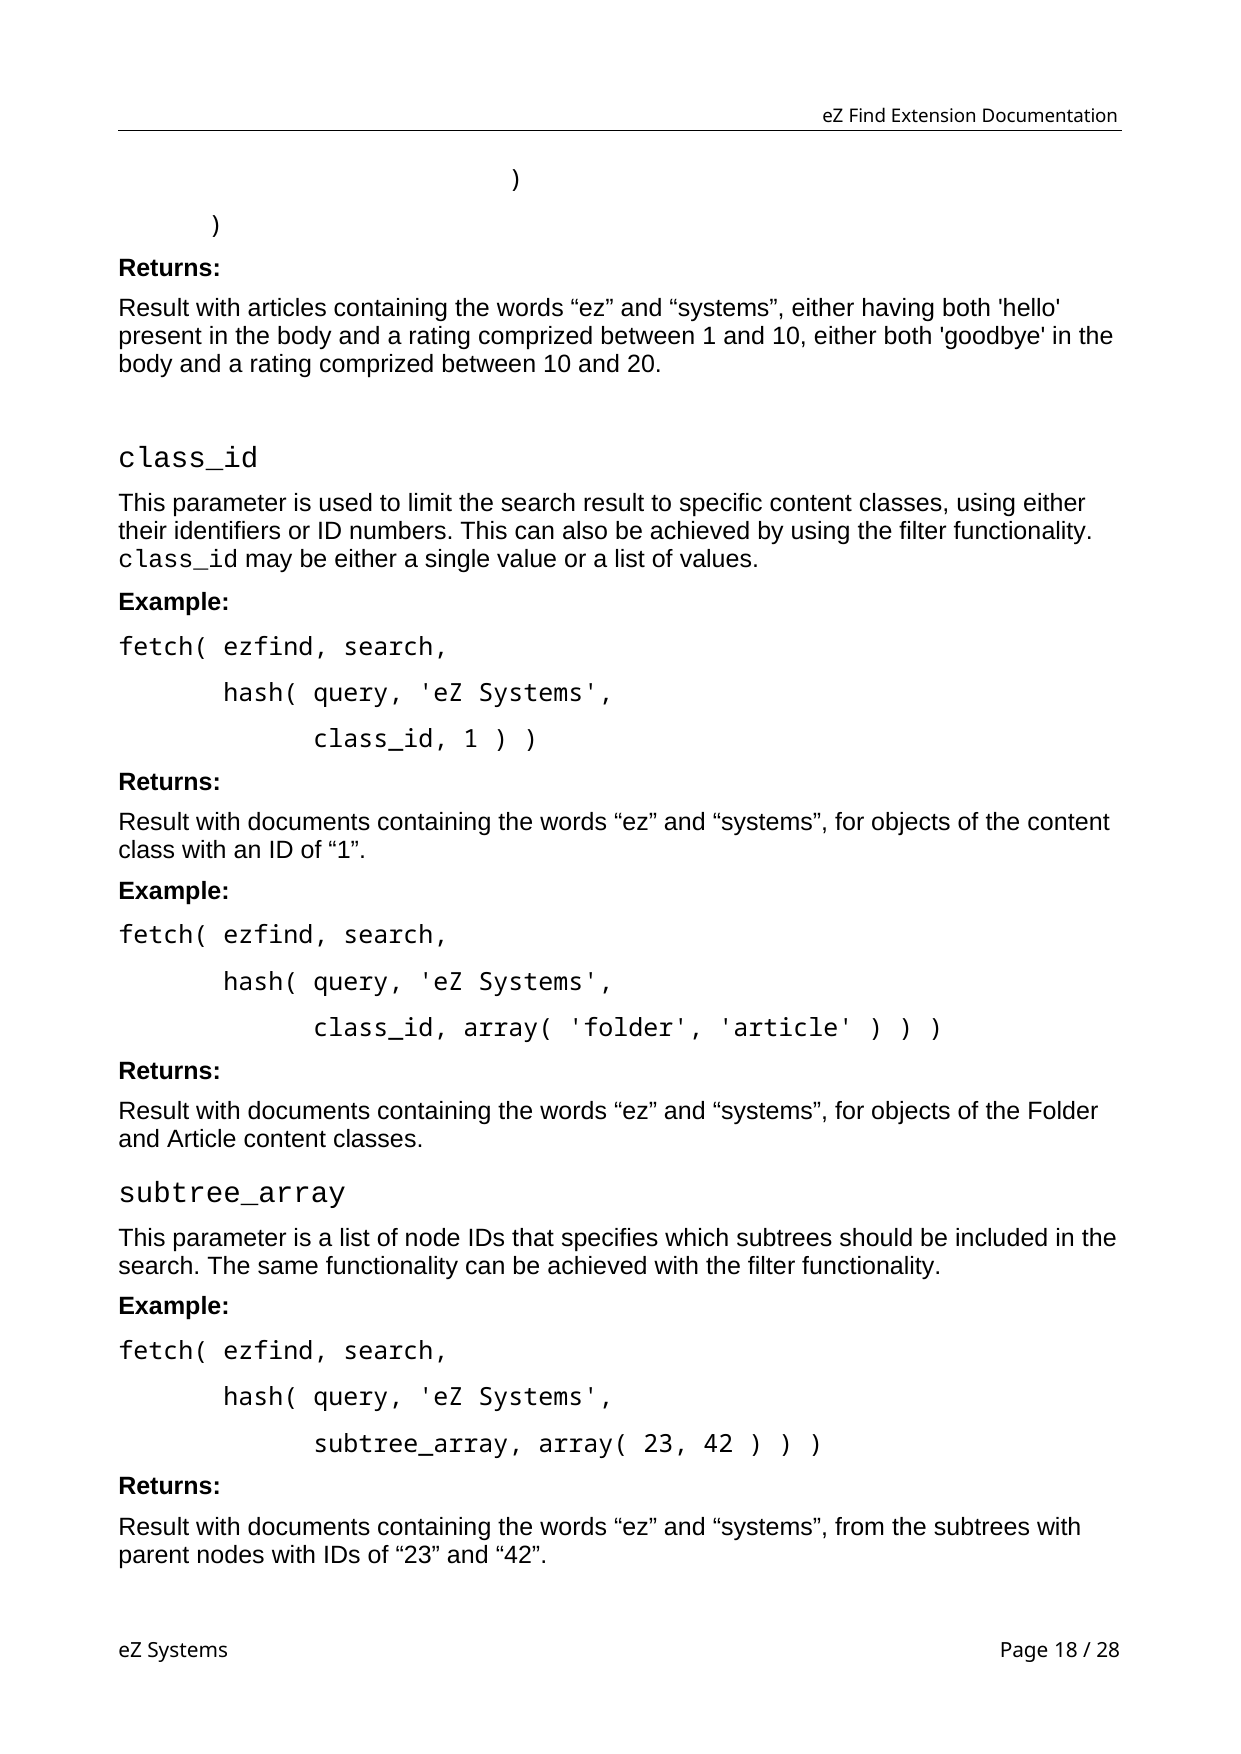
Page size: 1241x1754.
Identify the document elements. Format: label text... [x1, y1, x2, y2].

text hash( query, 'eZ Systems', [118, 1379, 1122, 1413]
text Result with documents containing the words “ez” and “systems”, for objects of the Folder and Article content classes. [118, 1097, 1122, 1153]
text ) [118, 207, 1122, 241]
text class_id, 1 ) ) [118, 721, 1122, 755]
text Returns: [118, 253, 1122, 281]
text This parameter is a list of node IDs that specifies which subtrees should be included in the search. The same functionality can be achieved with the filter functionality. [118, 1223, 1122, 1279]
text Returns: [118, 1472, 1122, 1500]
text Returns: [118, 1056, 1122, 1084]
text hash( query, 'eZ Systems', [118, 963, 1122, 997]
subtitle subtree_array [118, 1178, 1122, 1211]
text hash( query, 'eZ Systems', [118, 674, 1122, 708]
text subtree_array, array( 23, 42 ) ) ) [118, 1426, 1122, 1459]
text class_id, array( 'folder', 'article' ) ) ) [118, 1010, 1122, 1044]
text ) [118, 160, 1122, 194]
text This parameter is used to limit the search result to specific content classes, using either their identifiers or ID numbers. This can also be achieved by using the filter functionality. class_id may be either a single value or a list of values. [118, 489, 1122, 575]
text Example: [118, 1292, 1122, 1320]
text fetch( ezfind, search, [118, 1333, 1122, 1367]
subtitle class_id [118, 443, 1122, 476]
text Result with documents containing the words “ez” and “systems”, from the subtrees with parent nodes with IDs of “23” and “42”. [118, 1512, 1122, 1568]
text Example: [118, 877, 1122, 904]
text fetch( ezfind, search, [118, 917, 1122, 951]
text Result with documents containing the words “ez” and “systems”, for objects of the content class with an ID of “1”. [118, 808, 1122, 864]
text Result with articles containing the words “ez” and “systems”, either having both 'hello' present in the body and a rating comprized between 1 and 10, either both 'goodbye' in the body and a rating comprized between 10 and 20. [118, 294, 1122, 378]
text fetch( ezfind, search, [118, 628, 1122, 662]
text Returns: [118, 767, 1122, 796]
text Example: [118, 588, 1122, 616]
